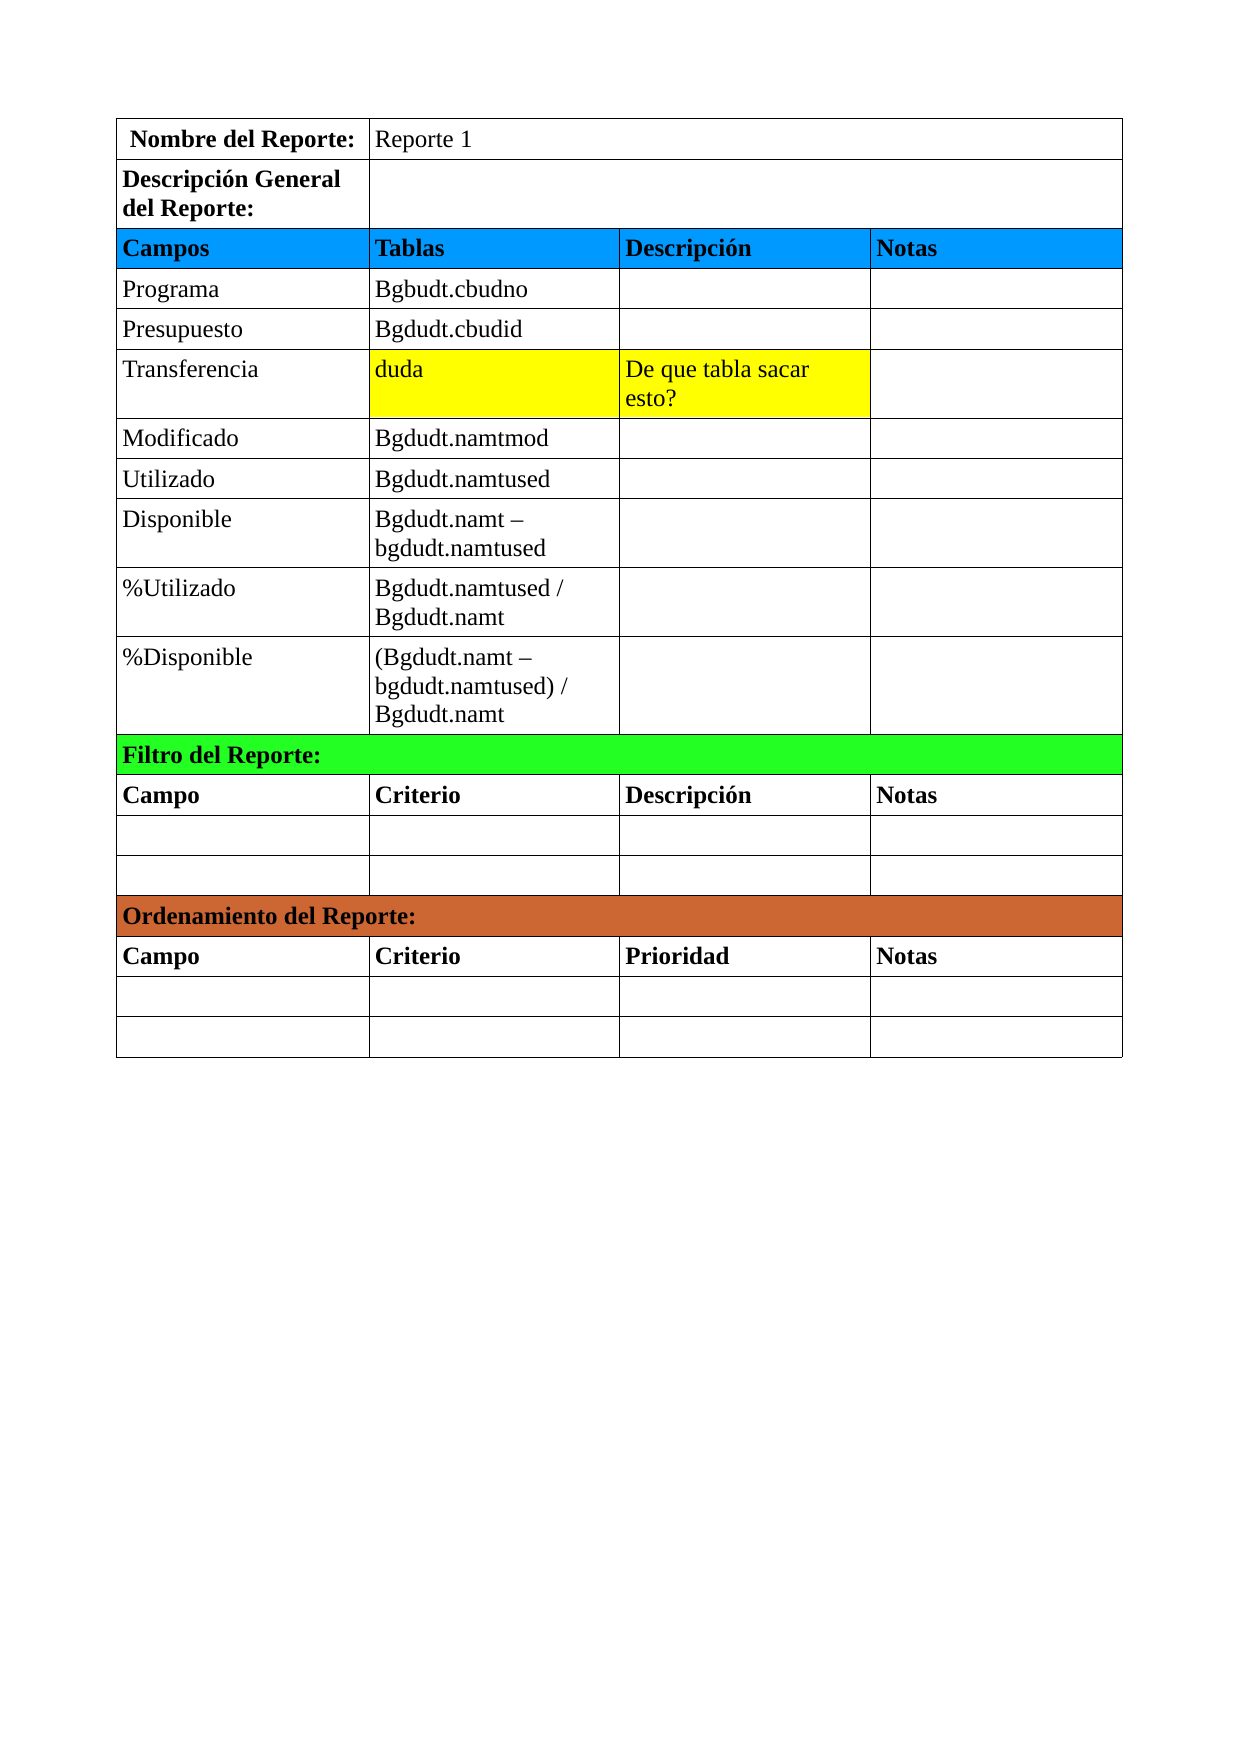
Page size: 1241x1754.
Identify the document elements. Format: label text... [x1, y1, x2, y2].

table_cell [871, 419, 1122, 458]
table_cell Notas [871, 775, 1122, 815]
table_cell [620, 419, 870, 458]
table_header Nombre del Reporte: [117, 119, 369, 158]
table_cell Bgdudt.namtused [370, 459, 619, 498]
table_cell Bgdudt.namtused / Bgdudt.namt [370, 568, 619, 636]
table_cell Criterio [370, 937, 619, 976]
table_header Reporte 1 [370, 119, 1122, 158]
table_cell Presupuesto [117, 309, 369, 348]
table_cell [620, 856, 870, 895]
table_cell [620, 637, 870, 734]
table_cell [370, 977, 619, 1016]
table_cell Campo [117, 775, 369, 815]
table_cell Criterio [370, 775, 619, 815]
table_cell Descripción [620, 229, 870, 268]
table_cell [620, 499, 870, 567]
table_cell [370, 856, 619, 895]
table_cell Notas [871, 937, 1122, 976]
table_cell [370, 1017, 619, 1057]
table_cell Transferencia [117, 350, 369, 417]
table_cell [117, 816, 369, 855]
table_cell [871, 856, 1122, 895]
table_cell [871, 269, 1122, 308]
table_cell [871, 350, 1122, 417]
table_cell De que tabla sacar esto? [620, 350, 870, 417]
table_cell duda [370, 350, 619, 417]
table_cell Descripción General del Reporte: [117, 160, 369, 227]
table_cell [871, 977, 1122, 1016]
table_cell %Utilizado [117, 568, 369, 636]
table_cell %Disponible [117, 637, 369, 734]
table_cell [871, 459, 1122, 498]
table_cell Notas [871, 229, 1122, 268]
table_cell [370, 816, 619, 855]
table_cell [620, 309, 870, 348]
table_cell Utilizado [117, 459, 369, 498]
table_cell Bgdudt.cbudid [370, 309, 619, 348]
table_cell [117, 856, 369, 895]
table_cell [871, 637, 1122, 734]
table_cell Bgbudt.cbudno [370, 269, 619, 308]
table_cell [871, 816, 1122, 855]
table_cell [620, 1017, 870, 1057]
table_cell (Bgdudt.namt – bgdudt.namtused) / Bgdudt.namt [370, 637, 619, 734]
table_cell [871, 309, 1122, 348]
table_cell [117, 1017, 369, 1057]
table_cell [117, 977, 369, 1016]
table_cell Campos [117, 229, 369, 268]
table_cell [620, 977, 870, 1016]
table_cell [620, 568, 870, 636]
table_cell [620, 269, 870, 308]
table_cell Ordenamiento del Reporte: [117, 896, 1122, 936]
table_cell [620, 816, 870, 855]
table_cell Filtro del Reporte: [117, 735, 1122, 774]
table_cell [871, 1017, 1122, 1057]
table_cell Programa [117, 269, 369, 308]
table_cell Campo [117, 937, 369, 976]
table_cell Bgdudt.namtmod [370, 419, 619, 458]
table_cell Bgdudt.namt – bgdudt.namtused [370, 499, 619, 567]
table_cell [871, 568, 1122, 636]
table_cell [370, 160, 1122, 227]
table_cell [871, 499, 1122, 567]
table_cell [620, 459, 870, 498]
table_cell Modificado [117, 419, 369, 458]
table_cell Tablas [370, 229, 619, 268]
table_cell Prioridad [620, 937, 870, 976]
table_cell Descripción [620, 775, 870, 815]
table_cell Disponible [117, 499, 369, 567]
